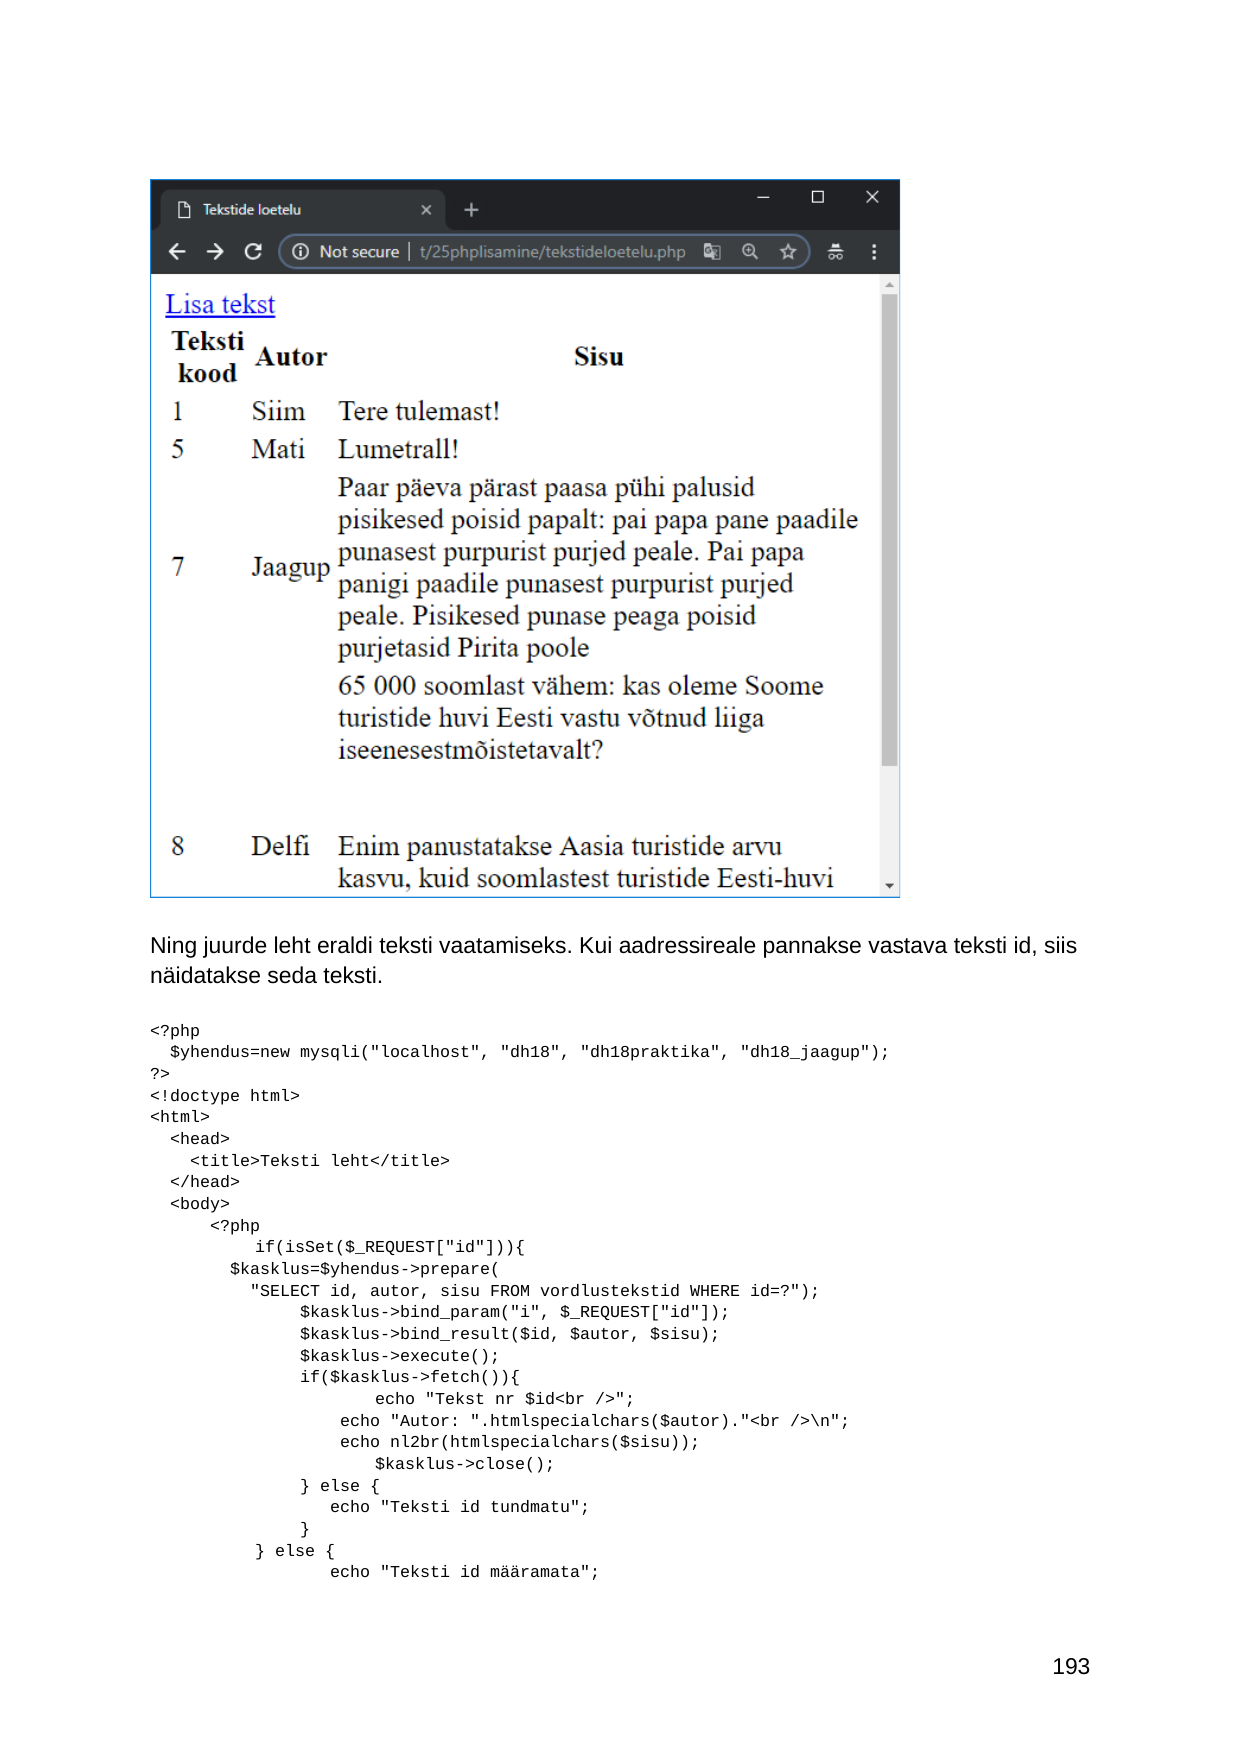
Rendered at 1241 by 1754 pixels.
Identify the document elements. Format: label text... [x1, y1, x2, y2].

text <?php [150, 1022, 1090, 1041]
text Ning juurde leht eraldi teksti vaatamiseks. Kui aadressireale pannakse vastava teksti id, siis näidatakse seda teksti. [150, 932, 1090, 988]
text echo "Teksti id määramata"; [150, 1564, 1090, 1583]
text <head> [150, 1131, 1090, 1149]
text <html> [150, 1109, 1090, 1128]
text echo "Tekst nr $id<br />"; [150, 1391, 1090, 1409]
text if(isSet($_REQUEST["id"])){ [150, 1239, 1090, 1258]
text "SELECT id, autor, sisu FROM vordlustekstid WHERE id=?"); [150, 1282, 1090, 1301]
text } else { [150, 1542, 1090, 1561]
text $kasklus->execute(); [150, 1347, 1090, 1366]
picture [150, 179, 901, 898]
text if($kasklus->fetch()){ [150, 1369, 1090, 1388]
text $kasklus->close(); [150, 1456, 1090, 1474]
text echo "Teksti id tundmatu"; [150, 1499, 1090, 1518]
text $kasklus->bind_param("i", $_REQUEST["id"]); [150, 1304, 1090, 1323]
text <body> [150, 1196, 1090, 1214]
text </head> [150, 1174, 1090, 1193]
text <?php [150, 1217, 1090, 1236]
text $kasklus=$yhendus->prepare( [150, 1261, 1090, 1279]
text echo "Autor: ".htmlspecialchars($autor)."<br />\n"; [150, 1412, 1090, 1431]
text <title>Teksti leht</title> [150, 1152, 1090, 1171]
text echo nl2br(htmlspecialchars($sisu)); [150, 1434, 1090, 1453]
text } else { [150, 1477, 1090, 1496]
text <!doctype html> [150, 1087, 1090, 1106]
text $yhendus=new mysqli("localhost", "dh18", "dh18praktika", "dh18_jaagup"); [150, 1044, 1090, 1063]
text } [150, 1521, 1090, 1539]
text $kasklus->bind_result($id, $autor, $sisu); [150, 1326, 1090, 1344]
text ?> [150, 1066, 1090, 1084]
